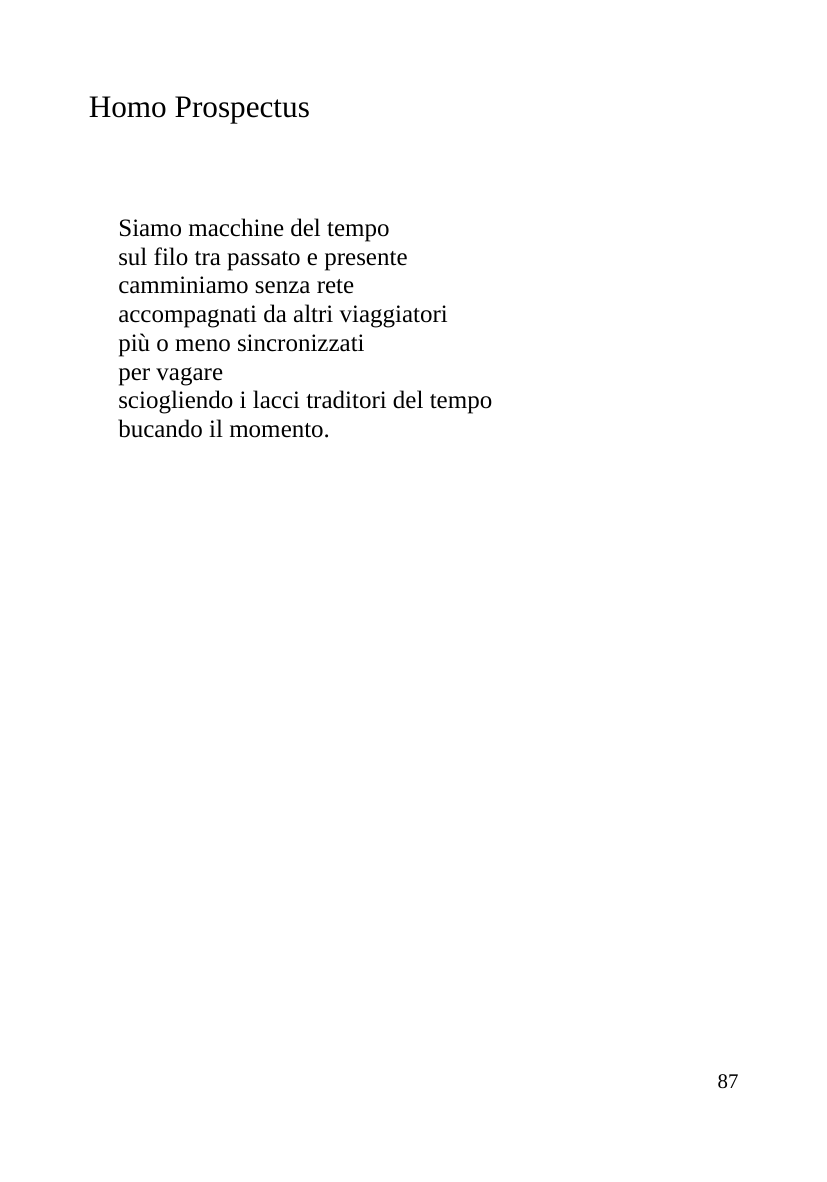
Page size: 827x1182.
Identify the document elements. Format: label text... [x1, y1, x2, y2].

text per vagare [88, 357, 738, 386]
text camminiamo senza rete [88, 271, 738, 299]
text accompagnati da altri viaggiatori [88, 299, 738, 328]
text sciogliendo i lacci traditori del tempo [88, 386, 738, 414]
subtitle Homo Prospectus [88, 88, 738, 124]
text bucando il momento. [88, 414, 738, 443]
text sul filo tra passato e presente [88, 242, 738, 271]
text Siamo macchine del tempo [88, 213, 738, 242]
text più o meno sincronizzati [88, 328, 738, 357]
